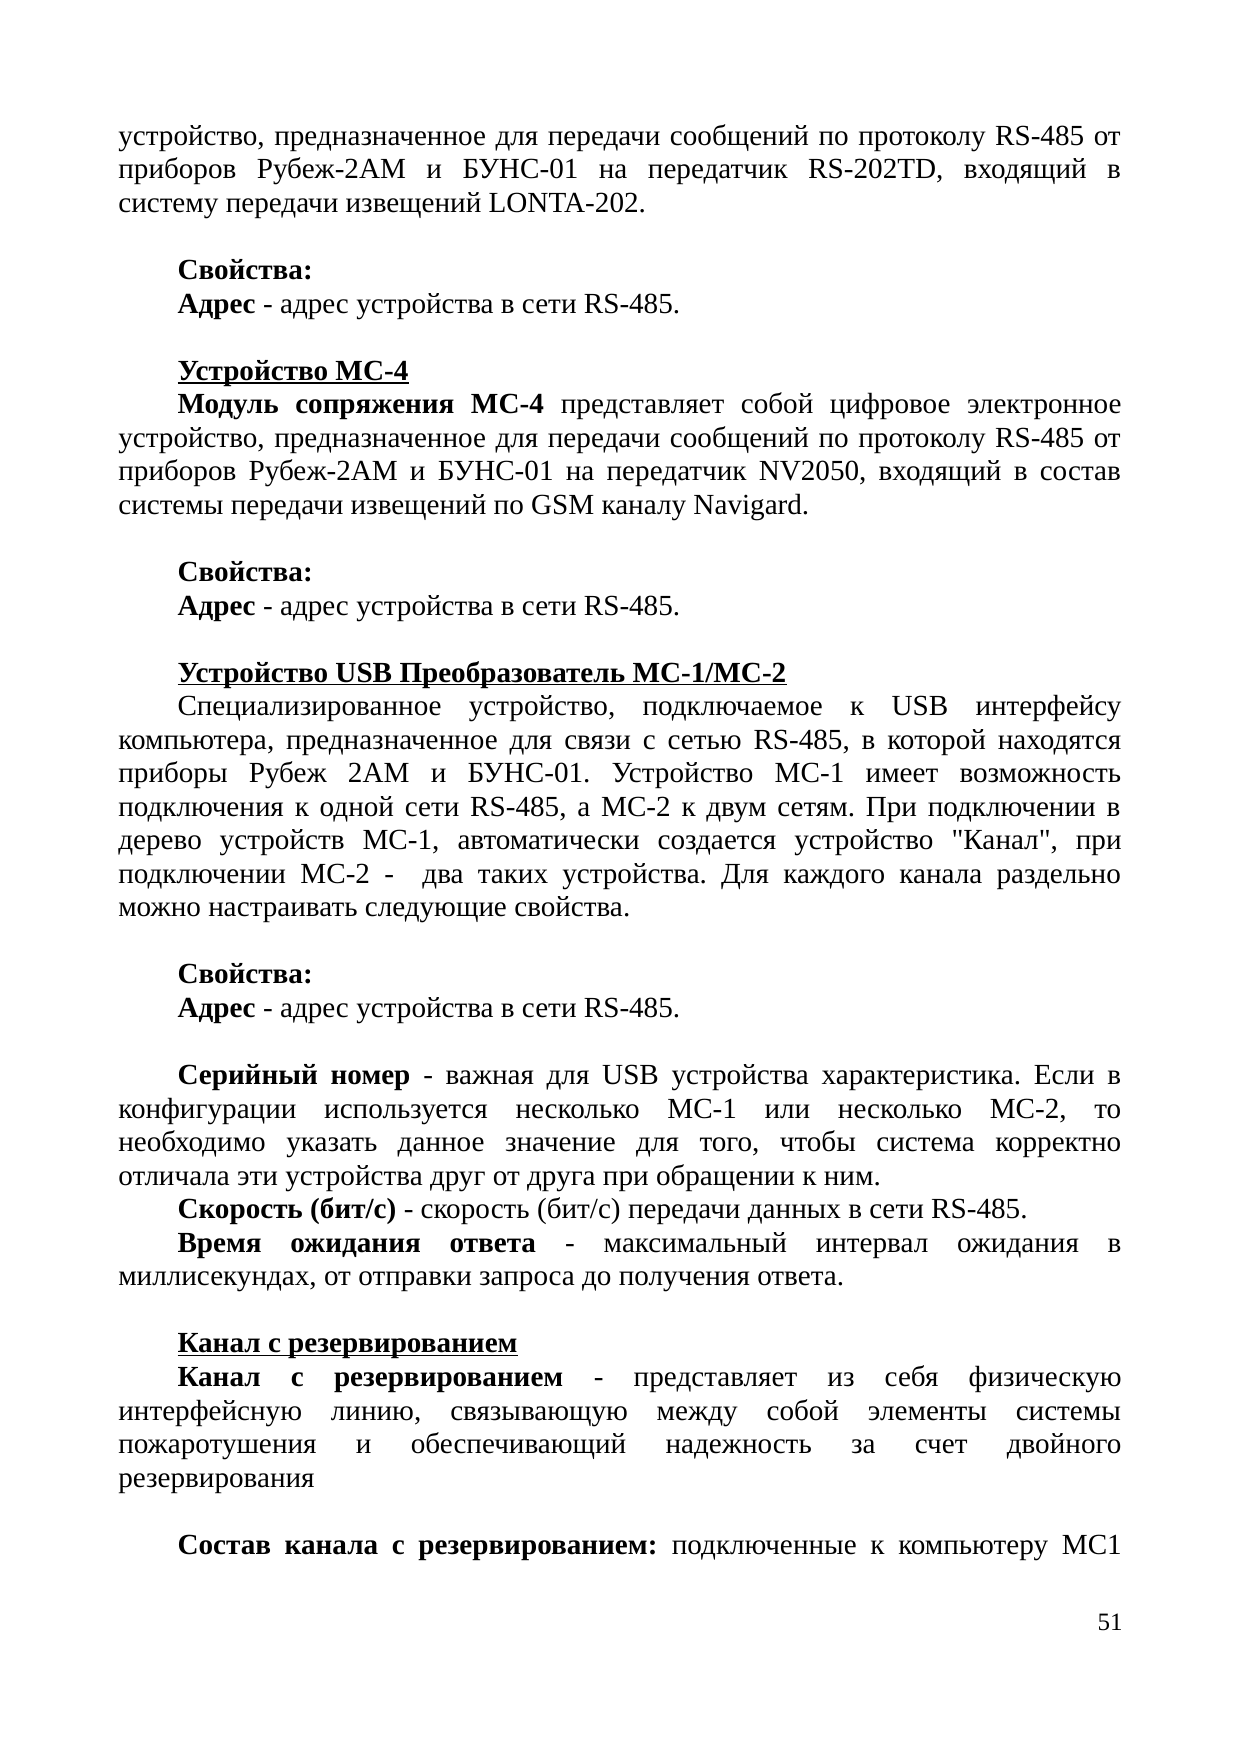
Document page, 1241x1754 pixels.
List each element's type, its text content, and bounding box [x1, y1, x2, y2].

text Устройство МС-4 [118, 319, 1122, 386]
text Канал с резервированием - представляет из себя физическую интерфейсную линию, связывающую между собой элементы системы пожаротушения и обеспечивающий надежность за счет двойного резервирования [118, 1359, 1122, 1493]
text Свойства: [118, 957, 1122, 990]
text Скорость (бит/с) - скорость (бит/с) передачи данных в сети RS-485. [118, 1191, 1122, 1225]
text Свойства: [118, 554, 1122, 588]
text Адрес - адрес устройства в сети RS-485. [118, 990, 1122, 1024]
text Адрес - адрес устройства в сети RS-485. [118, 588, 1122, 621]
text Адрес - адрес устройства в сети RS-485. [118, 286, 1122, 319]
text Специализированное устройство, подключаемое к USB интерфейсу компьютера, предназначенное для связи с сетью RS-485, в которой находятся приборы Рубеж 2АМ и БУНС-01. Устройство МС-1 имеет возможность подключения к одной сети RS-485, а МС-2 к двум сетям. При подключении в дерево устройств МС-1, автоматически создается устройство "Канал", при подключении МС-2 - два таких устройства. Для каждого канала раздельно можно настраивать следующие свойства. [118, 688, 1122, 923]
text Канал с резервированием [118, 1292, 1122, 1359]
text Серийный номер - важная для USB устройства характеристика. Если в конфигурации используется несколько МС-1 или несколько МС-2, то необходимо указать данное значение для того, чтобы система корректно отличала эти устройства друг от друга при обращении к ним. [118, 1057, 1122, 1191]
text Время ожидания ответа - максимальный интервал ожидания в миллисекундах, от отправки запроса до получения ответа. [118, 1225, 1122, 1292]
text устройство, предназначенное для передачи сообщений по протоколу RS-485 от приборов Рубеж-2АМ и БУНС-01 на передатчик RS-202TD, входящий в систему передачи извещений LONTA-202. [118, 118, 1122, 219]
text Модуль сопряжения МС-4 представляет собой цифровое электронное устройство, предназначенное для передачи сообщений по протоколу RS-485 от приборов Рубеж-2АМ и БУНС-01 на передатчик NV2050, входящий в состав системы передачи извещений по GSM каналу Navigard. [118, 386, 1122, 521]
text Состав канала с резервированием: подключенные к компьютеру МС1 [118, 1527, 1122, 1560]
text Устройство USB Преобразователь МС-1/МС-2 [118, 621, 1122, 688]
text Свойства: [118, 252, 1122, 286]
